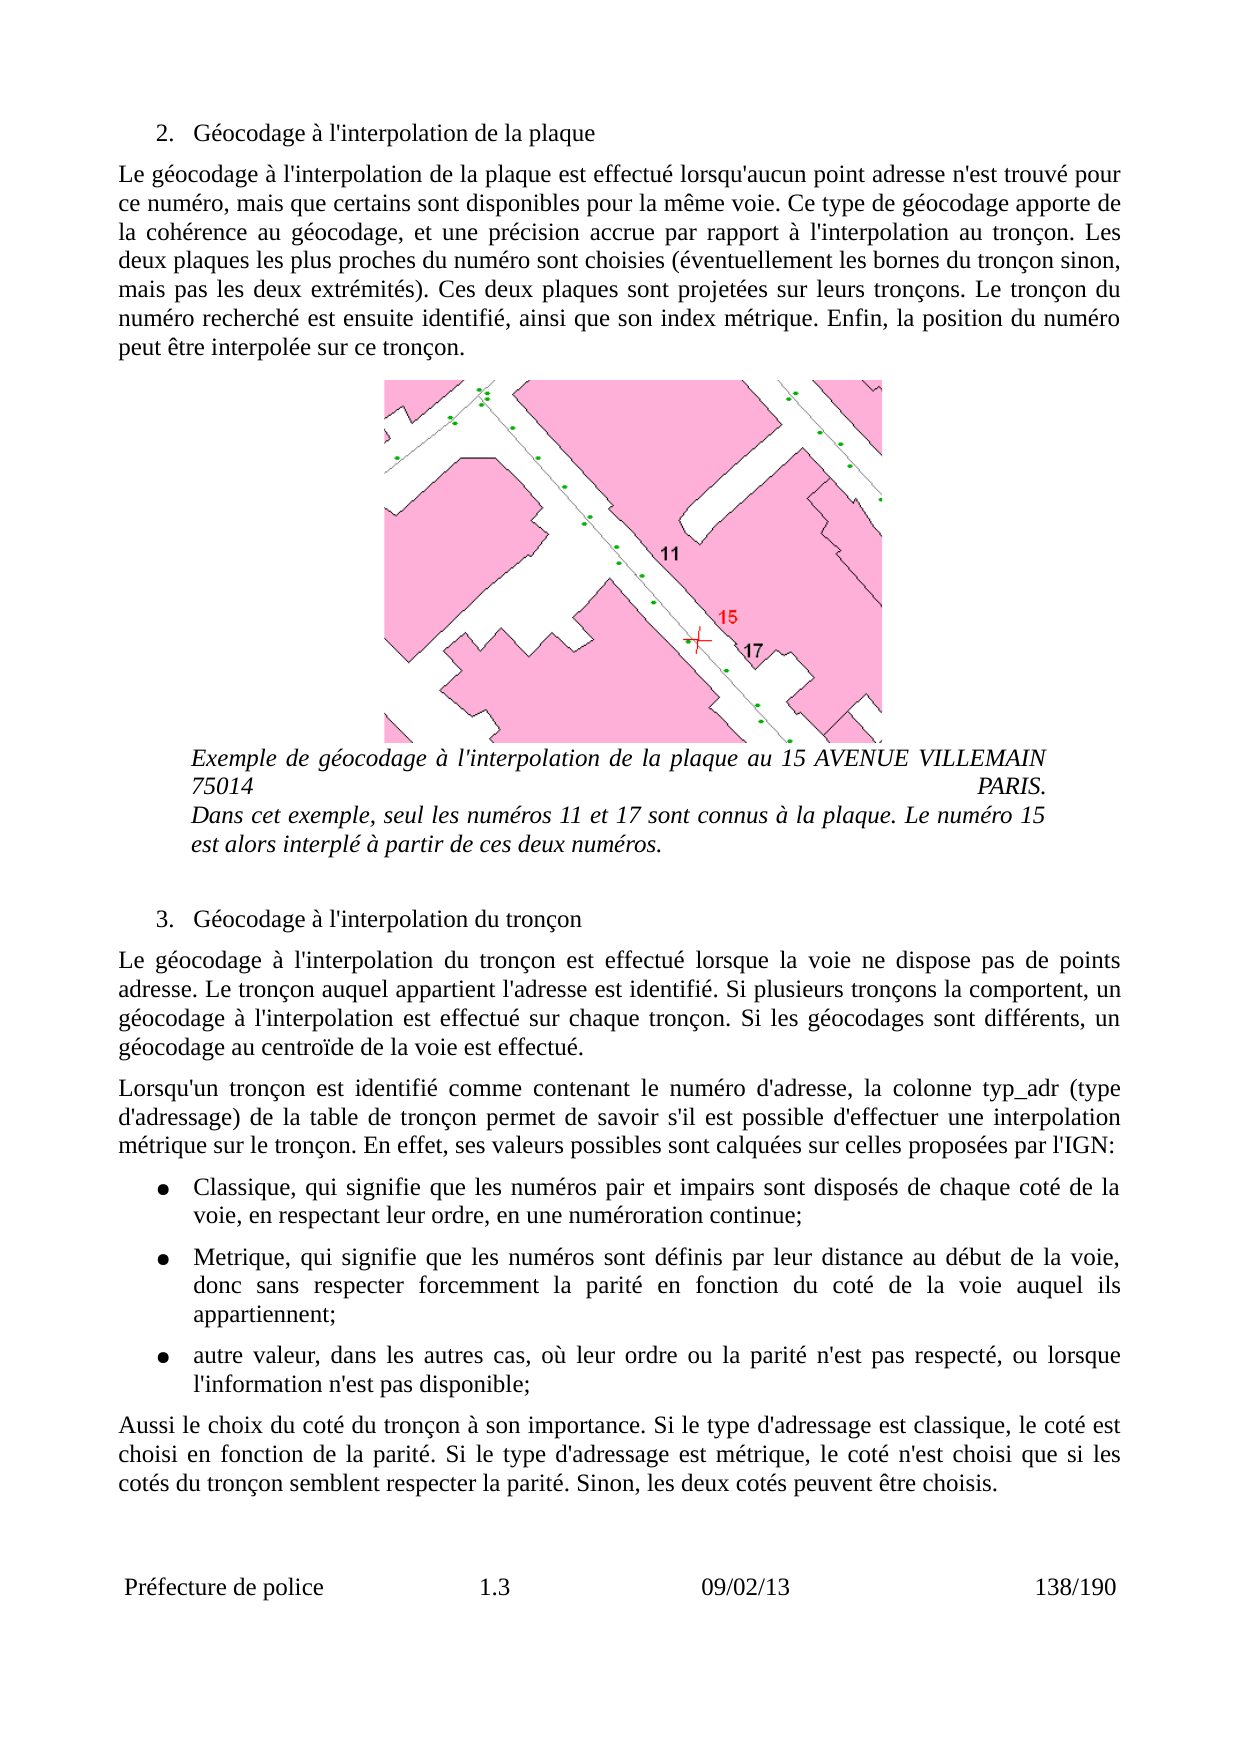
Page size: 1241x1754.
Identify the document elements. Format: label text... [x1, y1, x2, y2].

list Classique, qui signifie que les numéros pair et impairs sont disposés de chaque coté de la voie, en respectant leur ordre, en une numéroration continue; [156, 1172, 1122, 1229]
text Le géocodage à l'interpolation du tronçon est effectué lorsque la voie ne dispose pas de points adresse. Le tronçon auquel appartient l'adresse est identifié. Si plusieurs tronçons la comportent, un géocodage à l'interpolation est effectué sur chaque tronçon. Si les géocodages sont différents, un géocodage au centroïde de la voie est effectué. [118, 946, 1122, 1061]
list Géocodage à l'interpolation du tronçon [156, 904, 1122, 933]
text Lorsqu'un tronçon est identifié comme contenant le numéro d'adresse, la colonne typ_adr (type d'adressage) de la table de tronçon permet de savoir s'il est possible d'effectuer une interpolation métrique sur le tronçon. En effet, ses valeurs possibles sont calquées sur celles proposées par l'IGN: [118, 1073, 1122, 1159]
text Exemple de géocodage à l'interpolation de la plaque au 15 AVENUE VILLEMAIN 75014 PARIS. Dans cet exemple, seul les numéros 11 et 17 sont connus à la plaque. Le numéro 15 est alors interplé à partir de ces deux numéros. [191, 743, 1049, 858]
list Géocodage à l'interpolation de la plaque [156, 118, 1122, 147]
text Aussi le choix du coté du tronçon à son importance. Si le type d'adressage est classique, le coté est choisi en fonction de la parité. Si le type d'adressage est métrique, le coté n'est choisi que si les cotés du tronçon semblent respecter la parité. Sinon, les deux cotés peuvent être choisis. [118, 1411, 1122, 1497]
list Metrique, qui signifie que les numéros sont définis par leur distance au début de la voie, donc sans respecter forcemment la parité en fonction du coté de la voie auquel ils appartiennent; [156, 1242, 1122, 1328]
list autre valeur, dans les autres cas, où leur ordre ou la parité n'est pas respecté, ou lorsque l'information n'est pas disponible; [156, 1341, 1122, 1398]
picture [384, 380, 883, 743]
text Le géocodage à l'interpolation de la plaque est effectué lorsqu'aucun point adresse n'est trouvé pour ce numéro, mais que certains sont disponibles pour la même voie. Ce type de géocodage apporte de la cohérence au géocodage, et une précision accrue par rapport à l'interpolation au tronçon. Les deux plaques les plus proches du numéro sont choisies (éventuellement les bornes du tronçon sinon, mais pas les deux extrémités). Ces deux plaques sont projetées sur leurs tronçons. Le tronçon du numéro recherché est ensuite identifié, ainsi que son index métrique. Enfin, la position du numéro peut être interpolée sur ce tronçon. [118, 159, 1122, 361]
